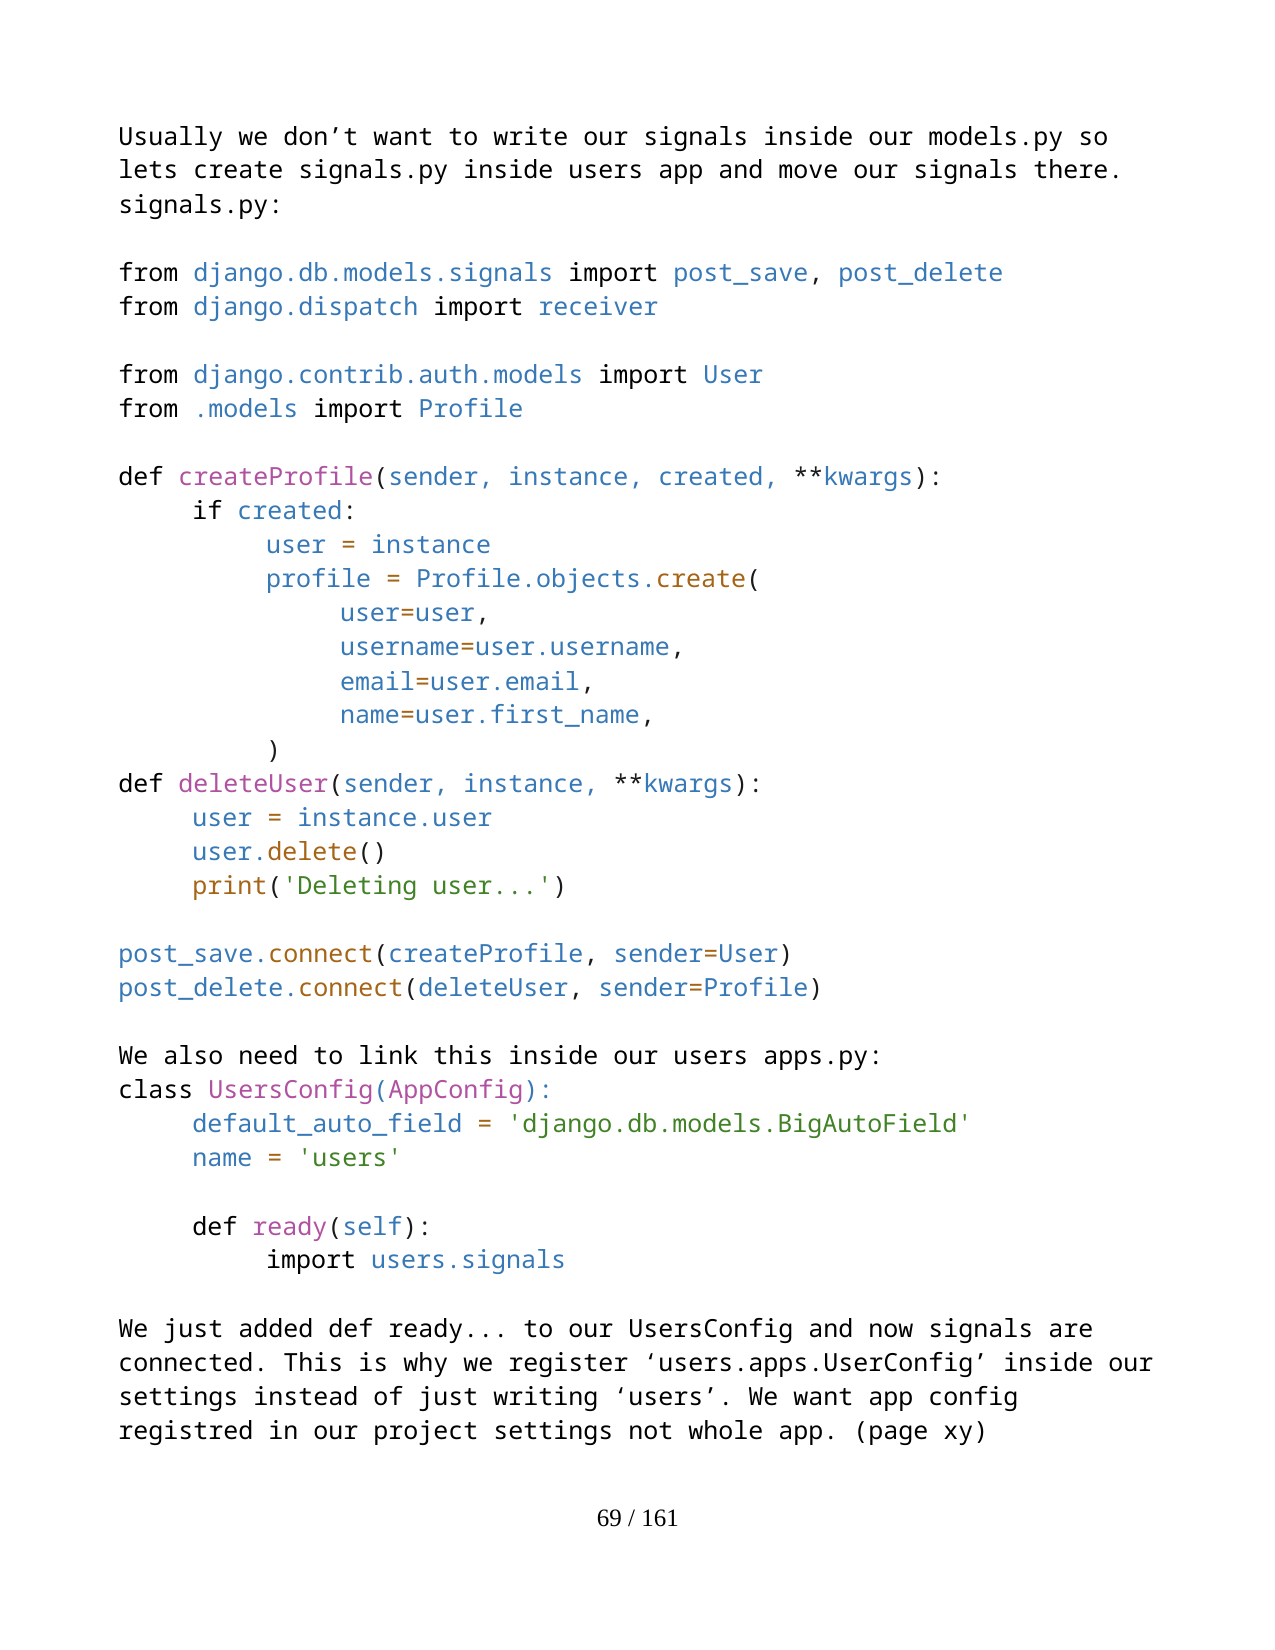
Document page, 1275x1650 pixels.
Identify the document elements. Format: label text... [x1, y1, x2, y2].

text import users.signals [118, 1242, 1157, 1276]
text from django.dispatch import receiver [118, 288, 1157, 322]
text name=user.first_name, [118, 697, 1157, 731]
text if created: [118, 493, 1157, 527]
text user = instance.user [118, 799, 1157, 833]
text def deleteUser(sender, instance, **kwargs): [118, 765, 1157, 799]
text user = instance [118, 527, 1157, 561]
text def createProfile(sender, instance, created, **kwargs): [118, 459, 1157, 493]
text post_delete.connect(deleteUser, sender=Profile) [118, 970, 1157, 1004]
text class UsersConfig(AppConfig): [118, 1072, 1157, 1106]
text We just added def ready... to our UsersConfig and now signals are connected. This is why we register ‘users.apps.UserConfig’ inside our settings instead of just writing ‘users’. We want app config registred in our project settings not whole app. (page xy) [118, 1310, 1157, 1447]
text Usually we don’t want to write our signals inside our models.py so lets create signals.py inside users app and move our signals there. [118, 118, 1157, 186]
text name = 'users' [118, 1140, 1157, 1174]
text print('Deleting user...') [118, 867, 1157, 902]
text def ready(self): [118, 1208, 1157, 1242]
text signals.py: [118, 186, 1157, 220]
text user.delete() [118, 833, 1157, 867]
text user=user, [118, 595, 1157, 629]
text We also need to link this inside our users apps.py: [118, 1038, 1157, 1072]
text ) [118, 731, 1157, 765]
text from .models import Profile [118, 391, 1157, 425]
text from django.db.models.signals import post_save, post_delete [118, 254, 1157, 288]
text default_auto_field = 'django.db.models.BigAutoField' [118, 1106, 1157, 1140]
text from django.contrib.auth.models import User [118, 357, 1157, 391]
text profile = Profile.objects.create( [118, 561, 1157, 595]
text username=user.username, [118, 629, 1157, 663]
text email=user.email, [118, 663, 1157, 697]
text post_save.connect(createProfile, sender=User) [118, 936, 1157, 970]
